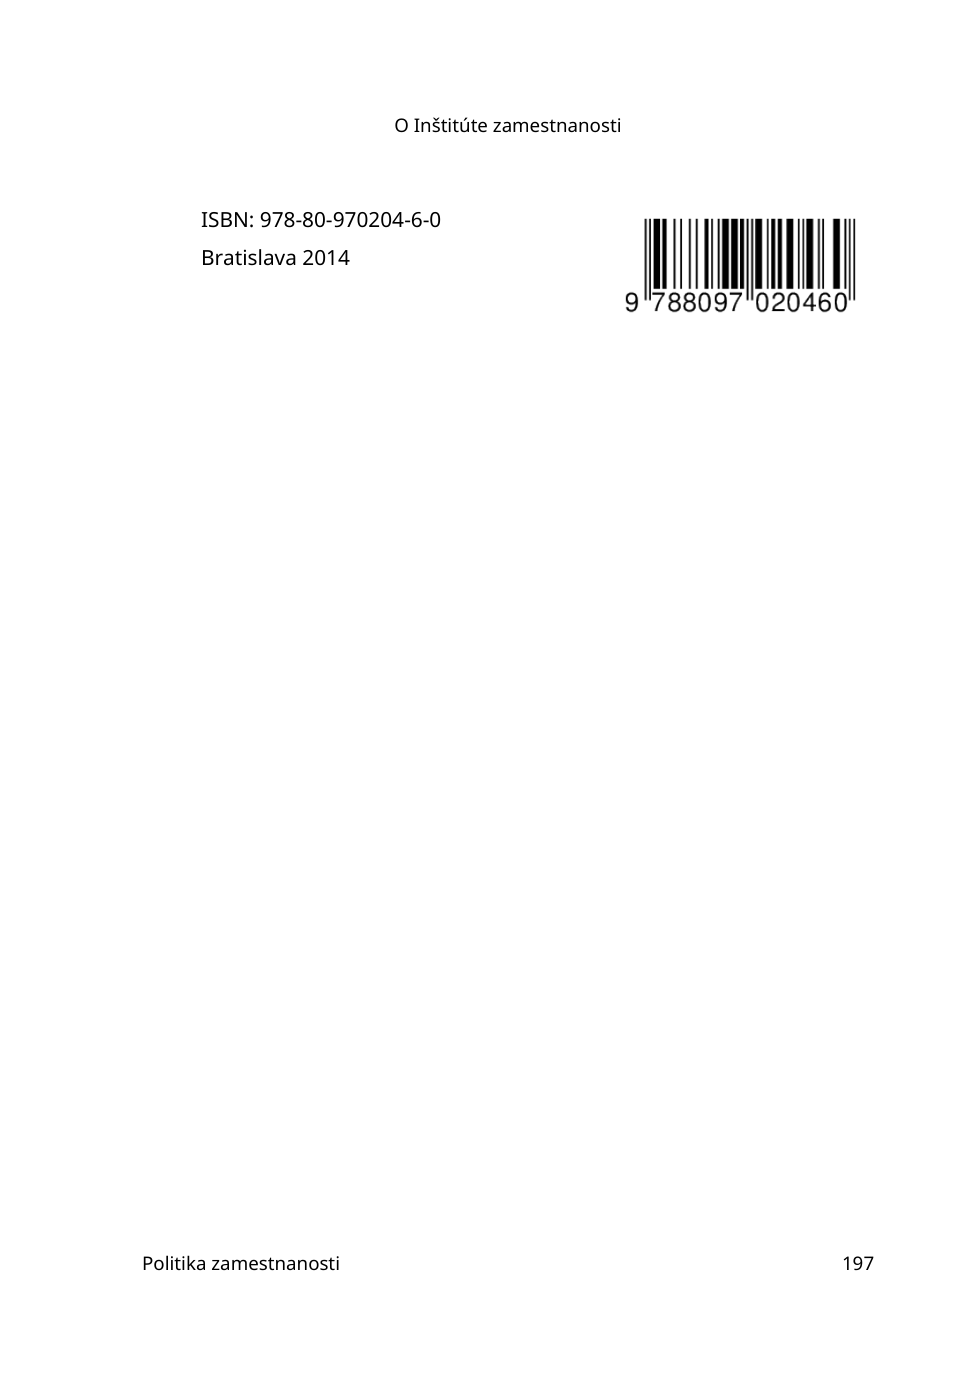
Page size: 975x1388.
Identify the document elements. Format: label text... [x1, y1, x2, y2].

text ISBN: 978-80-970204-6-0 [142, 205, 874, 233]
text [856, 243, 874, 271]
text Bratislava 2014 [142, 243, 644, 271]
